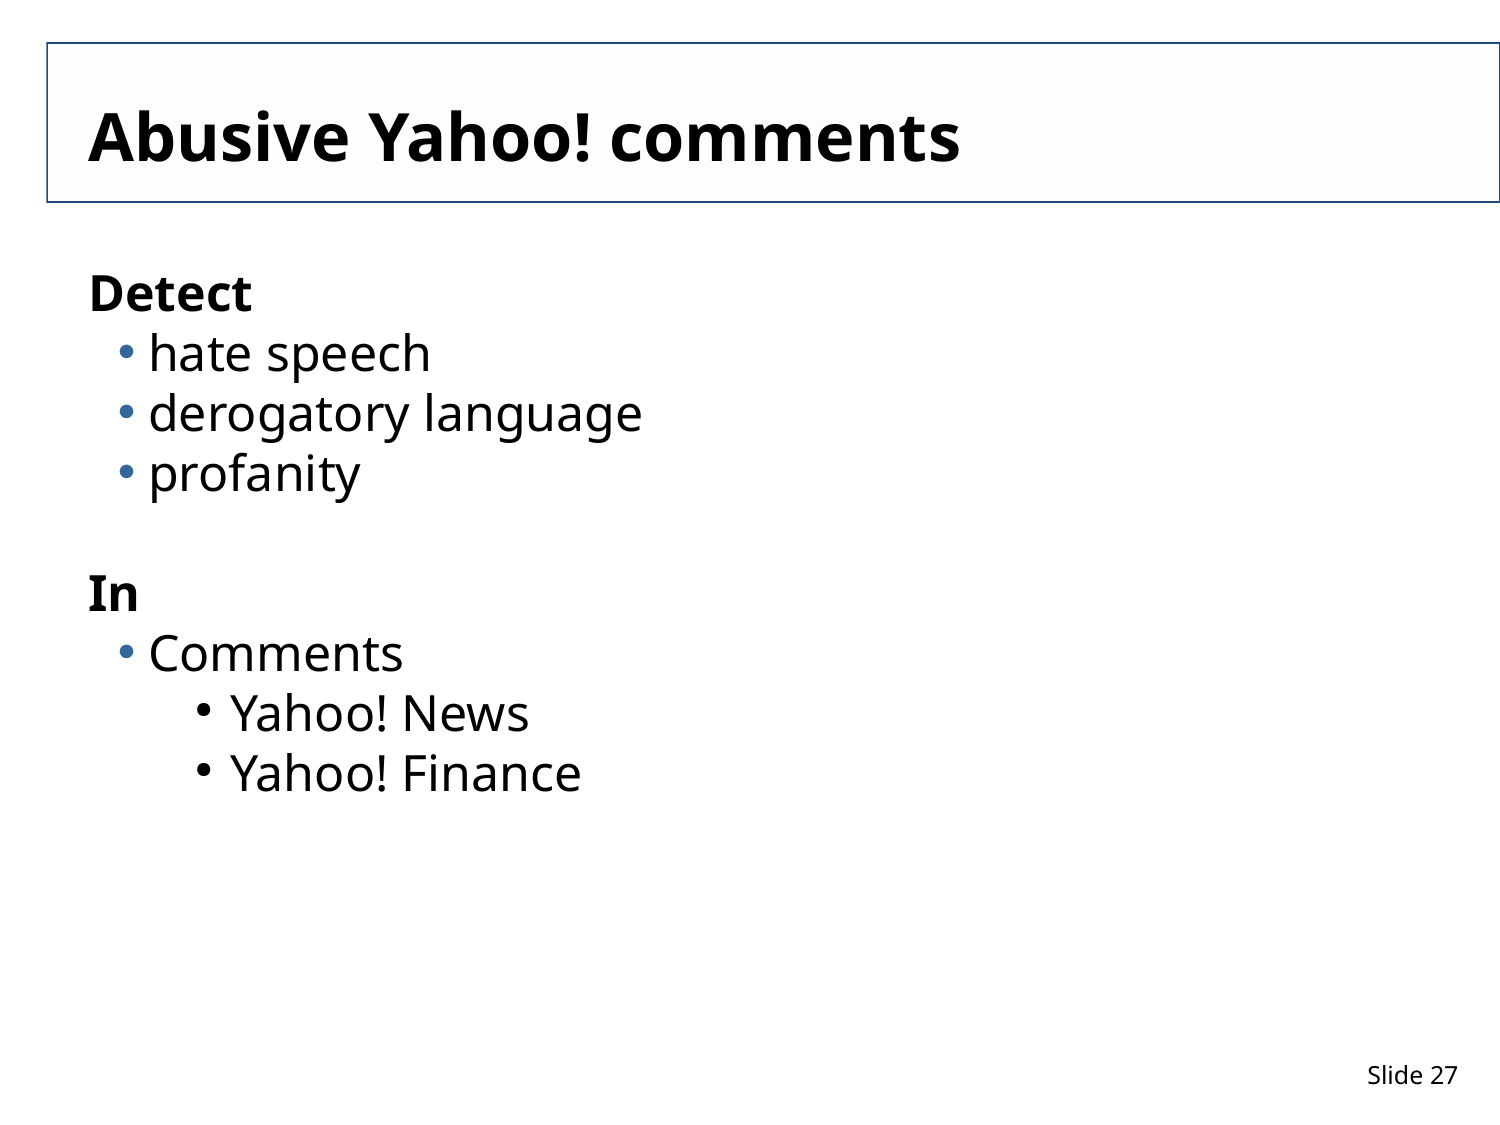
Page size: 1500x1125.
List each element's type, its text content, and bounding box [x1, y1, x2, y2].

text_box Detect hate speech derogatory language profanity In Comments Yahoo! News Yahoo! Finance [88, 260, 1435, 1029]
text_box Abusive Yahoo! comments [88, 42, 1469, 176]
